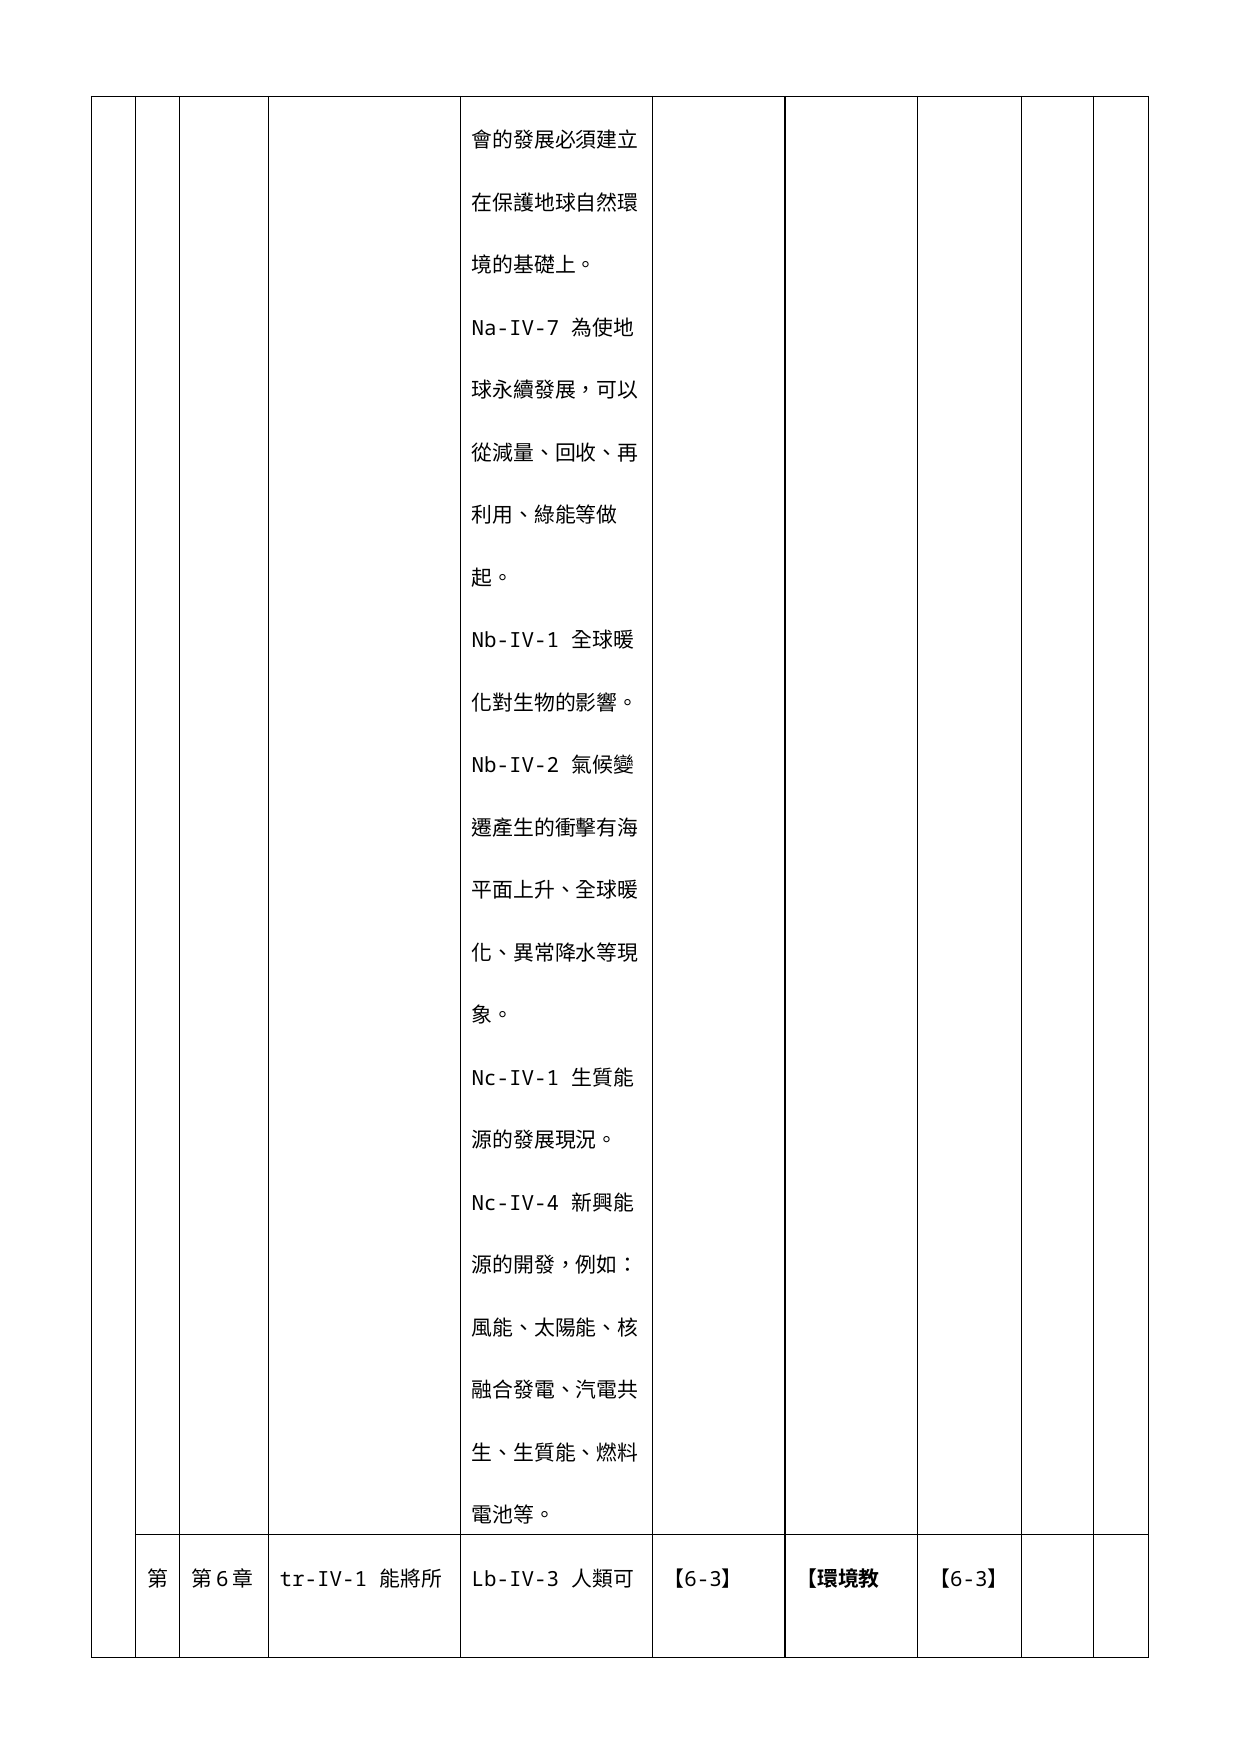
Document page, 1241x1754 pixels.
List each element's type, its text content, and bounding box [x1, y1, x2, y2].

table_cell [269, 97, 460, 1534]
table_cell 【6-3】 [918, 1535, 1021, 1657]
table_cell [1022, 97, 1093, 1534]
table_cell [918, 97, 1021, 1534]
table_cell [92, 97, 135, 1657]
table_cell 第6章 [180, 1535, 268, 1657]
table_cell tr-IV-1 能將所 [269, 1535, 460, 1657]
table_cell [1022, 1535, 1093, 1657]
table_cell Lb-IV-3 人類可 [461, 1535, 652, 1657]
table_cell 會的發展必須建立在保護地球自然環境的基礎上。 Na-IV-7 為使地球永續發展，可以從減量、回收、再利用、綠能等做起。 Nb-IV-1 全球暖化對生物的影響。 Nb-IV-2 氣候變遷產生的衝擊有海平面上升、全球暖化、異常降水等現象。 Nc-IV-1 生質能源的發展現況。 Nc-IV-4 新興能源的開發，例如：風能、太陽能、核融合發電、汽電共生、生質能、燃料電池等。 [461, 97, 652, 1534]
table_cell [653, 97, 784, 1534]
table_cell [1094, 1535, 1148, 1657]
table_cell 【6-3】 [653, 1535, 784, 1657]
table_cell [786, 97, 917, 1534]
table_cell 第 [136, 1535, 179, 1657]
table_cell [1094, 97, 1148, 1534]
table_cell 【環境教 [786, 1535, 917, 1657]
table_cell [136, 97, 179, 1534]
table_cell [180, 97, 268, 1534]
